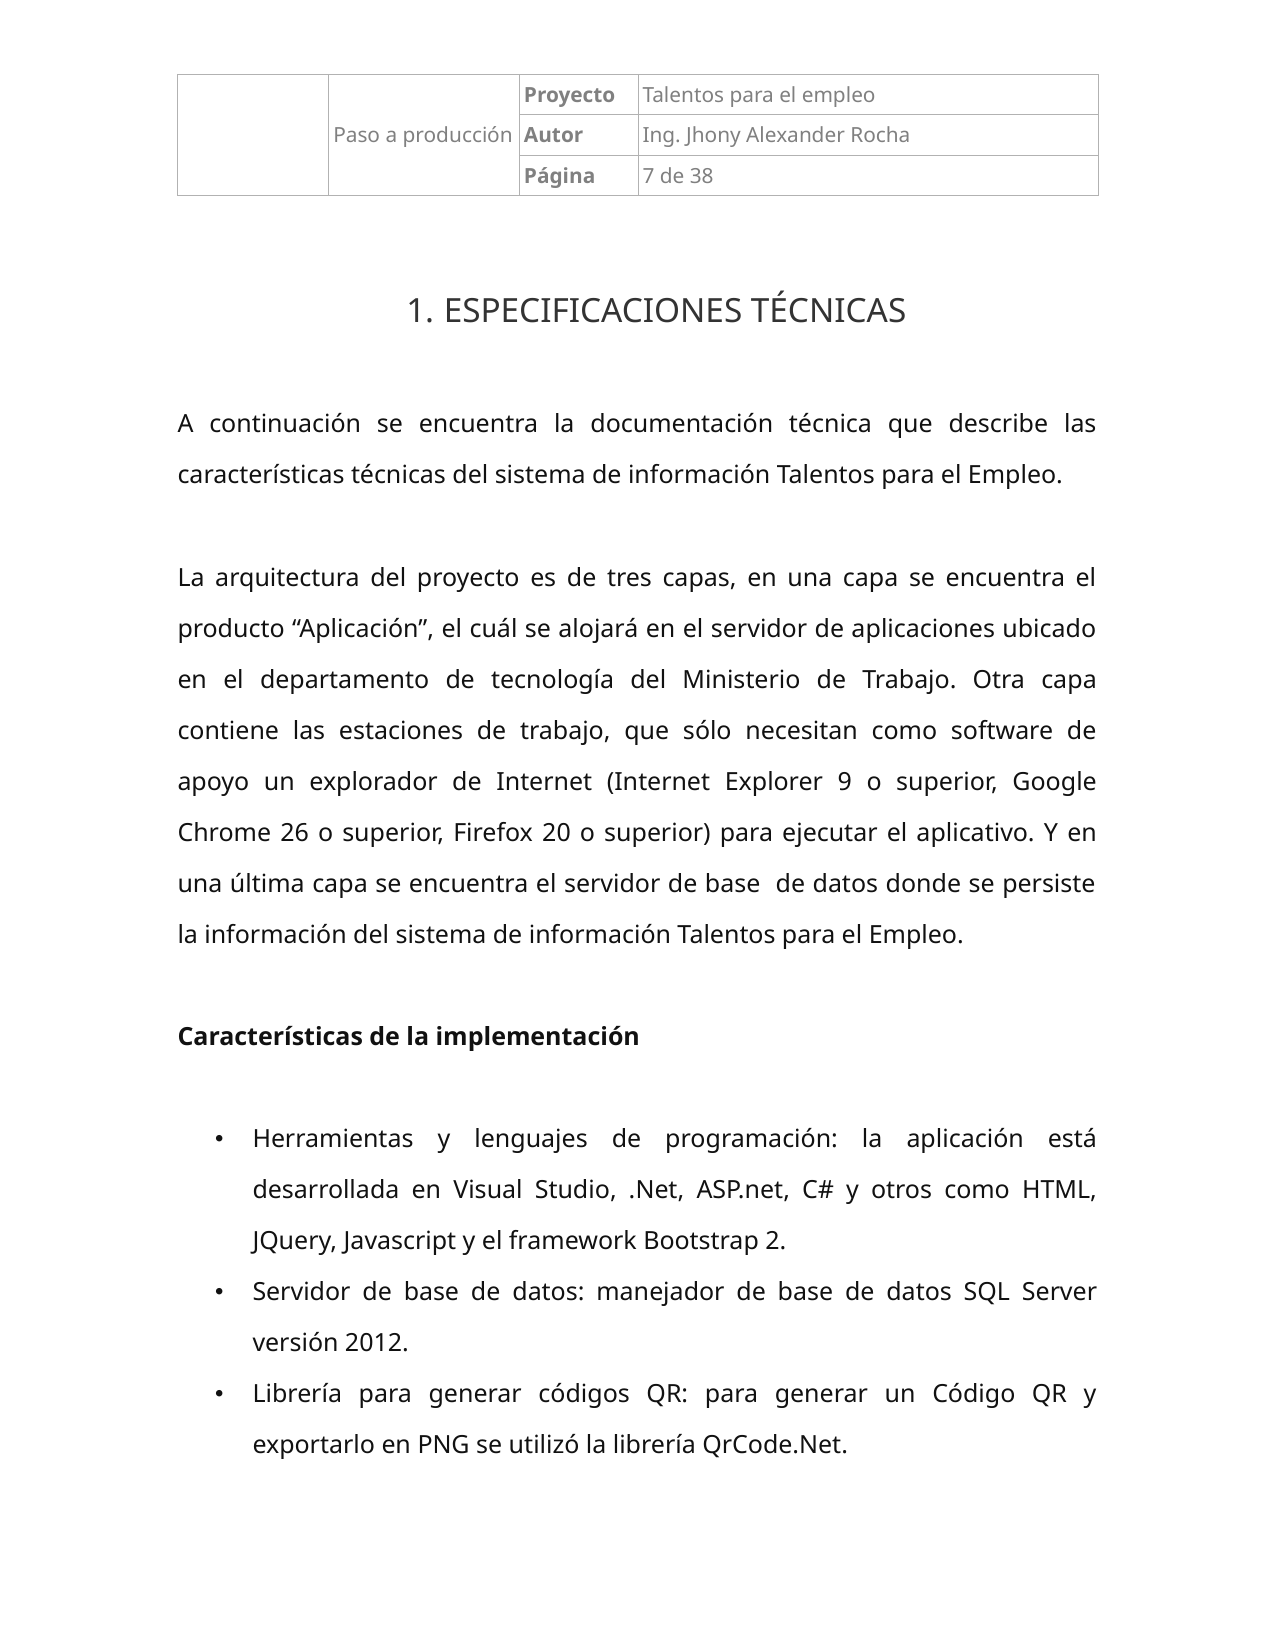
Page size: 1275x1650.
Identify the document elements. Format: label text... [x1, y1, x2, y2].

text La arquitectura del proyecto es de tres capas, en una capa se encuentra el producto “Aplicación”, el cuál se alojará en el servidor de aplicaciones ubicado en el departamento de tecnología del Ministerio de Trabajo. Otra capa contiene las estaciones de trabajo, que sólo necesitan como software de apoyo un explorador de Internet (Internet Explorer 9 o superior, Google Chrome 26 o superior, Firefox 20 o superior) para ejecutar el aplicativo. Y en una última capa se encuentra el servidor de base de datos donde se persiste la información del sistema de información Talentos para el Empleo. [177, 559, 1098, 951]
list Herramientas y lenguajes de programación: la aplicación está desarrollada en Visual Studio, .Net, ASP.net, C# y otros como HTML, JQuery, Javascript y el framework Bootstrap 2. [215, 1121, 1098, 1257]
text Características de la implementación [177, 1019, 1098, 1053]
text A continuación se encuentra la documentación técnica que describe las características técnicas del sistema de información Talentos para el Empleo. [177, 406, 1098, 491]
list Servidor de base de datos: manejador de base de datos SQL Server versión 2012. [215, 1274, 1098, 1359]
subtitle Especificaciones técnicas [215, 287, 1098, 332]
list Librería para generar códigos QR: para generar un Código QR y exportarlo en PNG se utilizó la librería QrCode.Net. [215, 1376, 1098, 1461]
